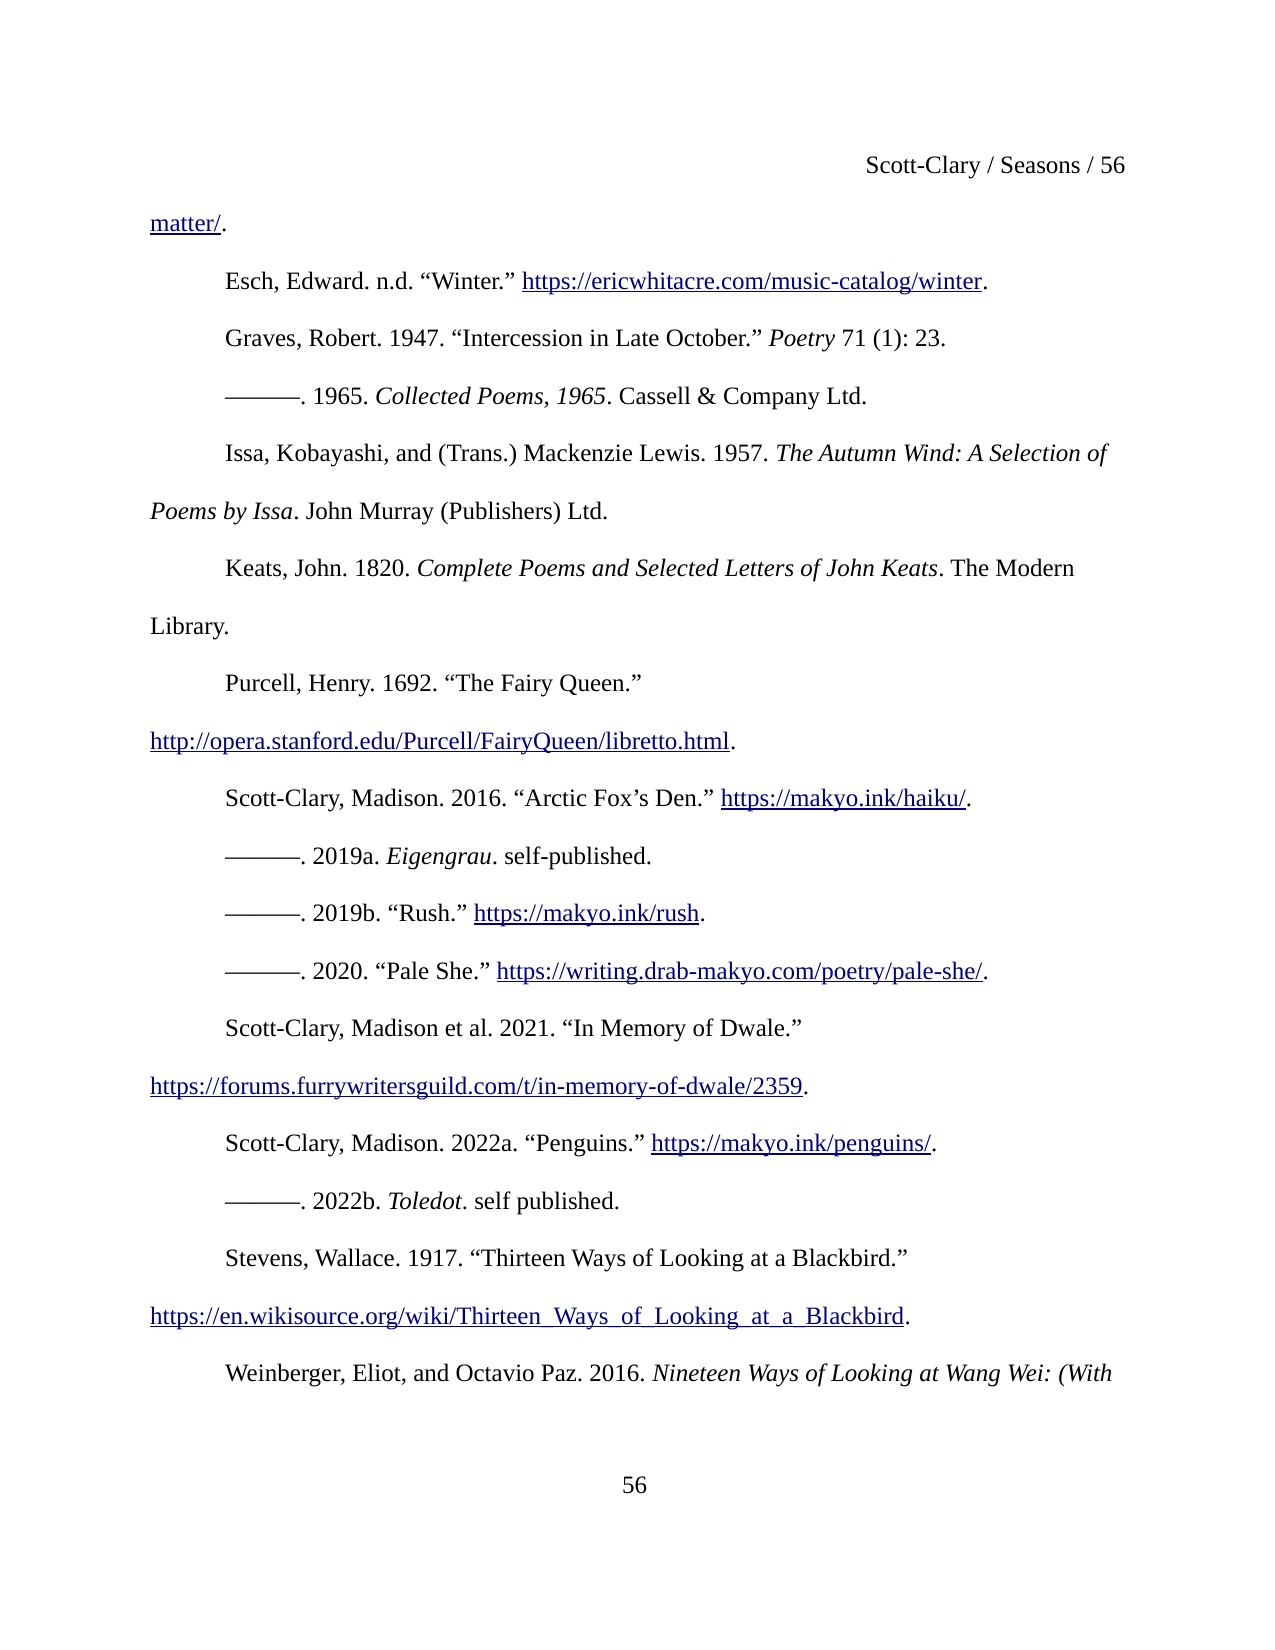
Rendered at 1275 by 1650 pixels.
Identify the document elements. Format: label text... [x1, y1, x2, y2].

text Stevens, Wallace. 1917. “Thirteen Ways of Looking at a Blackbird.” https://en.wikisource.org/wiki/Thirteen_Ways_of_Looking_at_a_Blackbird. [150, 1243, 1125, 1329]
text Scott-Clary, Madison. 2016. “Arctic Fox’s Den.” https://makyo.ink/haiku/. [150, 783, 1125, 812]
text ———. 2019a. Eigengrau. self-published. [150, 841, 1125, 869]
text matter/. [150, 208, 1125, 237]
text ———. 2019b. “Rush.” https://makyo.ink/rush. [150, 898, 1125, 927]
text Scott-Clary, Madison. 2022a. “Penguins.” https://makyo.ink/penguins/. [150, 1128, 1125, 1157]
text Weinberger, Eliot, and Octavio Paz. 2016. Nineteen Ways of Looking at Wang Wei: (With [150, 1358, 1125, 1387]
text Esch, Edward. n.d. “Winter.” https://ericwhitacre.com/music-catalog/winter. [150, 266, 1125, 294]
text Graves, Robert. 1947. “Intercession in Late October.” Poetry 71 (1): 23. [150, 323, 1125, 352]
text ———. 1965. Collected Poems, 1965. Cassell & Company Ltd. [150, 381, 1125, 409]
text Keats, John. 1820. Complete Poems and Selected Letters of John Keats. The Modern Library. [150, 553, 1125, 639]
text ———. 2020. “Pale She.” https://writing.drab-makyo.com/poetry/pale-she/. [150, 956, 1125, 984]
text Scott-Clary, Madison et al. 2021. “In Memory of Dwale.” https://forums.furrywritersguild.com/t/in-memory-of-dwale/2359. [150, 1013, 1125, 1099]
text ———. 2022b. Toledot. self published. [150, 1186, 1125, 1214]
text Purcell, Henry. 1692. “The Fairy Queen.” http://opera.stanford.edu/Purcell/FairyQueen/libretto.html. [150, 668, 1125, 754]
text Issa, Kobayashi, and (Trans.) Mackenzie Lewis. 1957. The Autumn Wind: A Selection of Poems by Issa. John Murray (Publishers) Ltd. [150, 438, 1125, 524]
